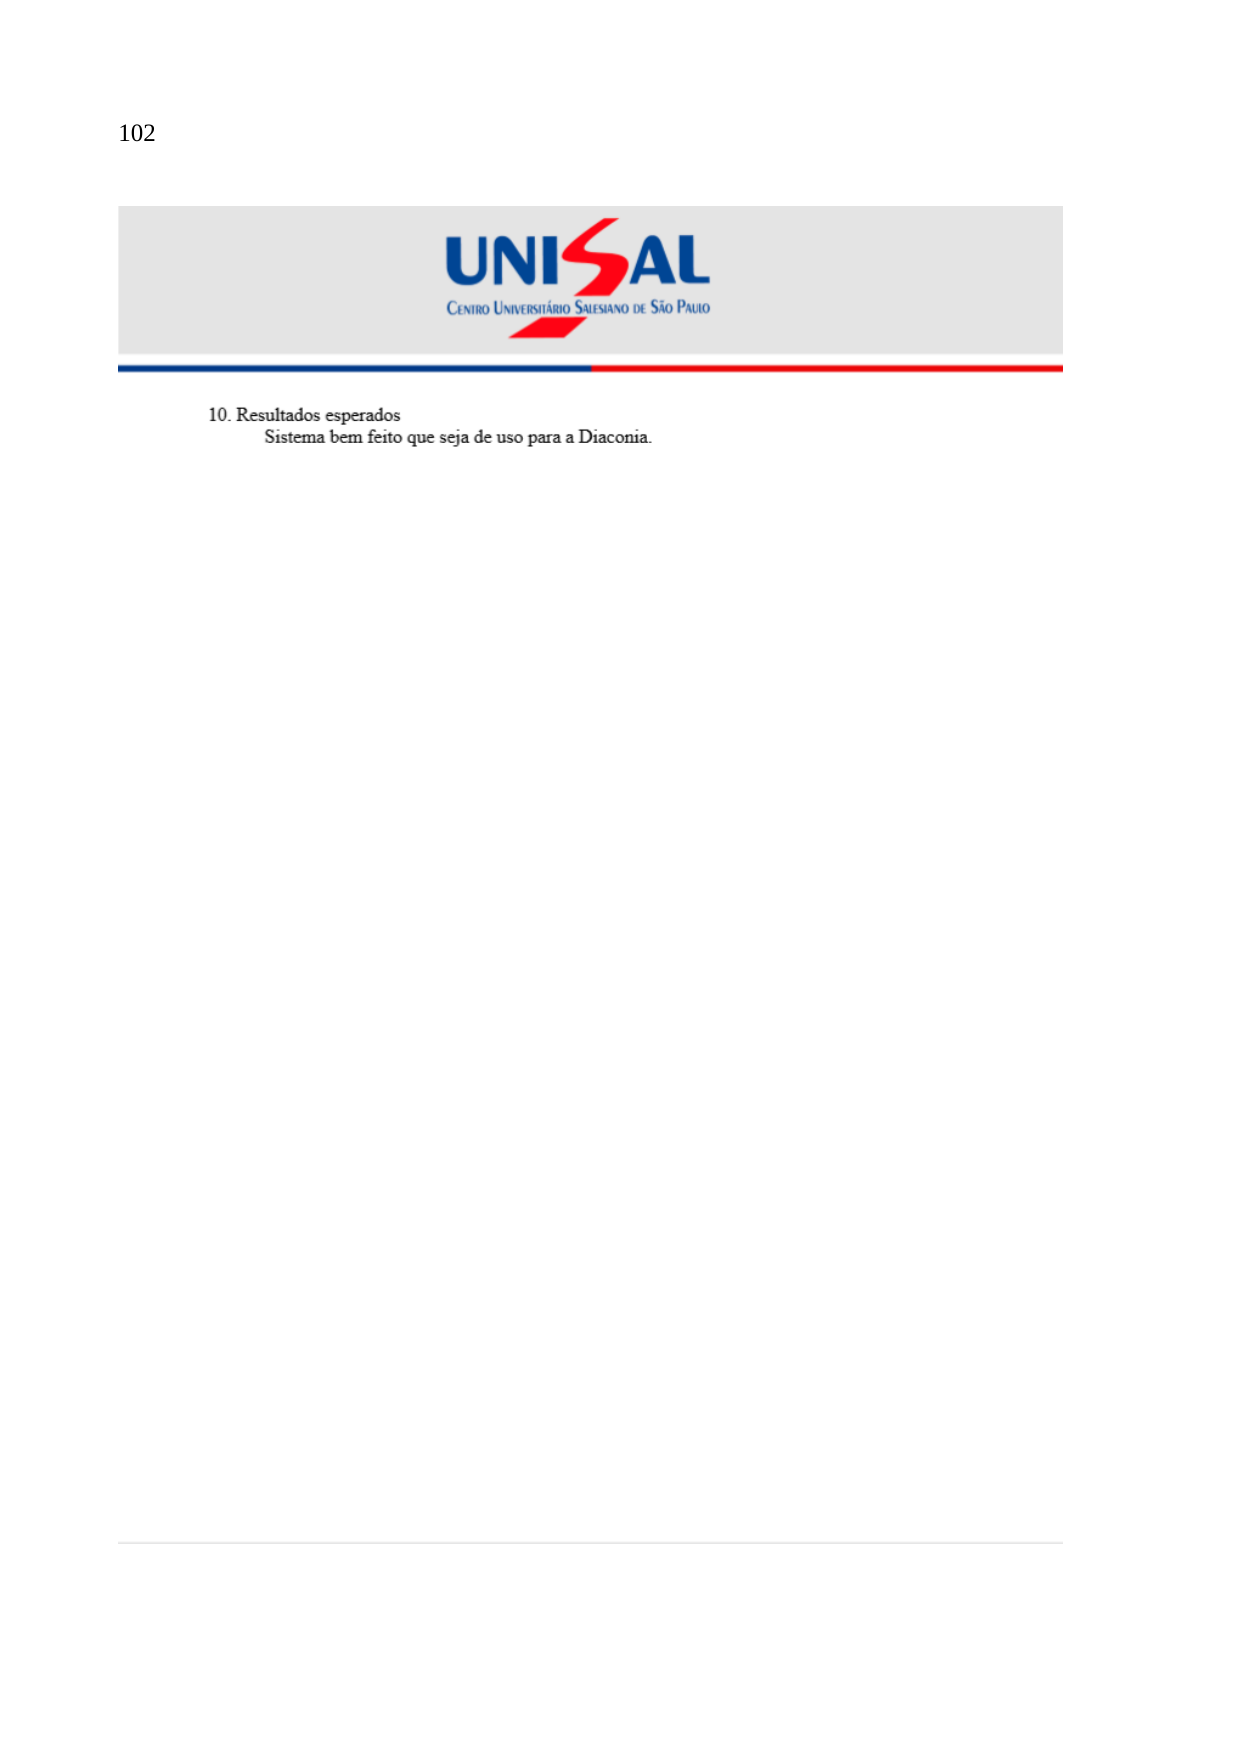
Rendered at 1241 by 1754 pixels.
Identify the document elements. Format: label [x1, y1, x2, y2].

picture [118, 206, 1063, 1544]
